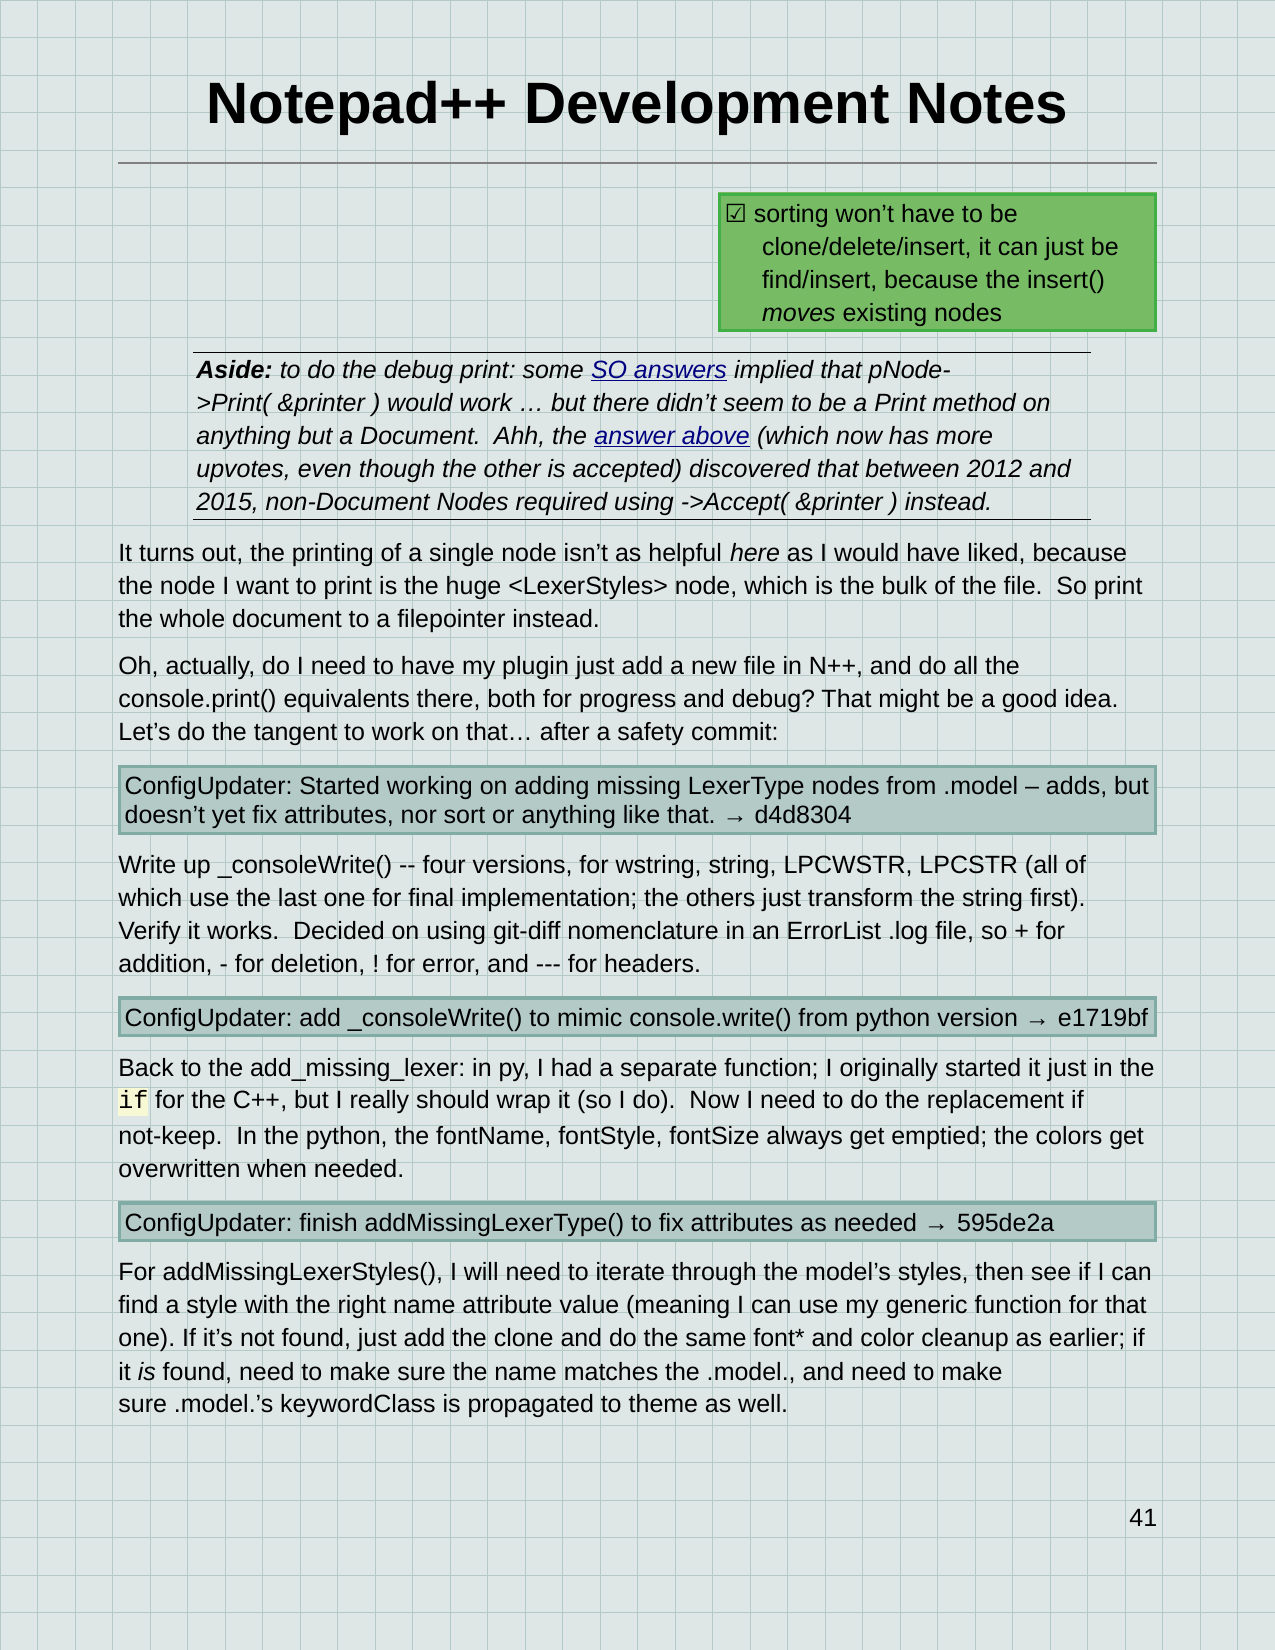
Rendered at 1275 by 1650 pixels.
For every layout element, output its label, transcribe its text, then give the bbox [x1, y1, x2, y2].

text Back to the add_missing_lexer: in py, I had a separate function; I originally started it just in the if for the C++, but I really should wrap it (so I do). Now I need to do the replacement if not‑keep. In the python, the fontName, fontStyle, fontSize always get emptied; the colors get overwritten when needed. [118, 1052, 1157, 1182]
text Aside: to do the debug print: some SO answers implied that pNode->Print( &printer ) would work … but there didn’t seem to be a Print method on anything but a Document. Ahh, the answer above (which now has more upvotes, even though the other is accepted) discovered that between 2012 and 2015, non-Document Nodes required using ->Accept( &printer ) instead. [193, 353, 1091, 519]
text Oh, actually, do I need to have my plugin just add a new file in N++, and do all the console.print() equivalents there, both for progress and debug? That might be a good idea. Let’s do the tangent to work on that… after a safety commit: [118, 651, 1157, 746]
text ☑ sorting won’t have to be clone/delete/insert, it can just be find/insert, because the insert() moves existing nodes [721, 196, 1154, 329]
text ConfigUpdater: Started working on adding missing LexerType nodes from .model – adds, but doesn’t yet fix attributes, nor sort or anything like that. → d4d8304 [121, 768, 1154, 832]
text ConfigUpdater: finish addMissingLexerType() to fix attributes as needed → 595de2a [121, 1205, 1154, 1239]
text For addMissingLexerStyles(), I will need to iterate through the model’s styles, then see if I can find a style with the right name attribute value (meaning I can use my generic function for that one). If it’s not found, just add the clone and do the same font* and color cleanup as earlier; if it is found, need to make sure the name matches the .model., and need to make sure .model.’s keywordClass is propagated to theme as well. [118, 1257, 1157, 1418]
text ConfigUpdater: add _consoleWrite() to mimic console.write() from python version → e1719bf [121, 1000, 1154, 1034]
text Write up _consoleWrite() -- four versions, for wstring, string, LPCWSTR, LPCSTR (all of which use the last one for final implementation; the others just transform the string first). Verify it works. Decided on using git-diff nomenclature in an ErrorList .log file, so + for addition, - for deletion, ! for error, and --- for headers. [118, 850, 1157, 978]
text It turns out, the printing of a single node isn’t as helpful here as I would have liked, because the node I want to print is the huge <LexerStyles> node, which is the bulk of the file. So print the whole document to a filepointer instead. [118, 538, 1157, 632]
